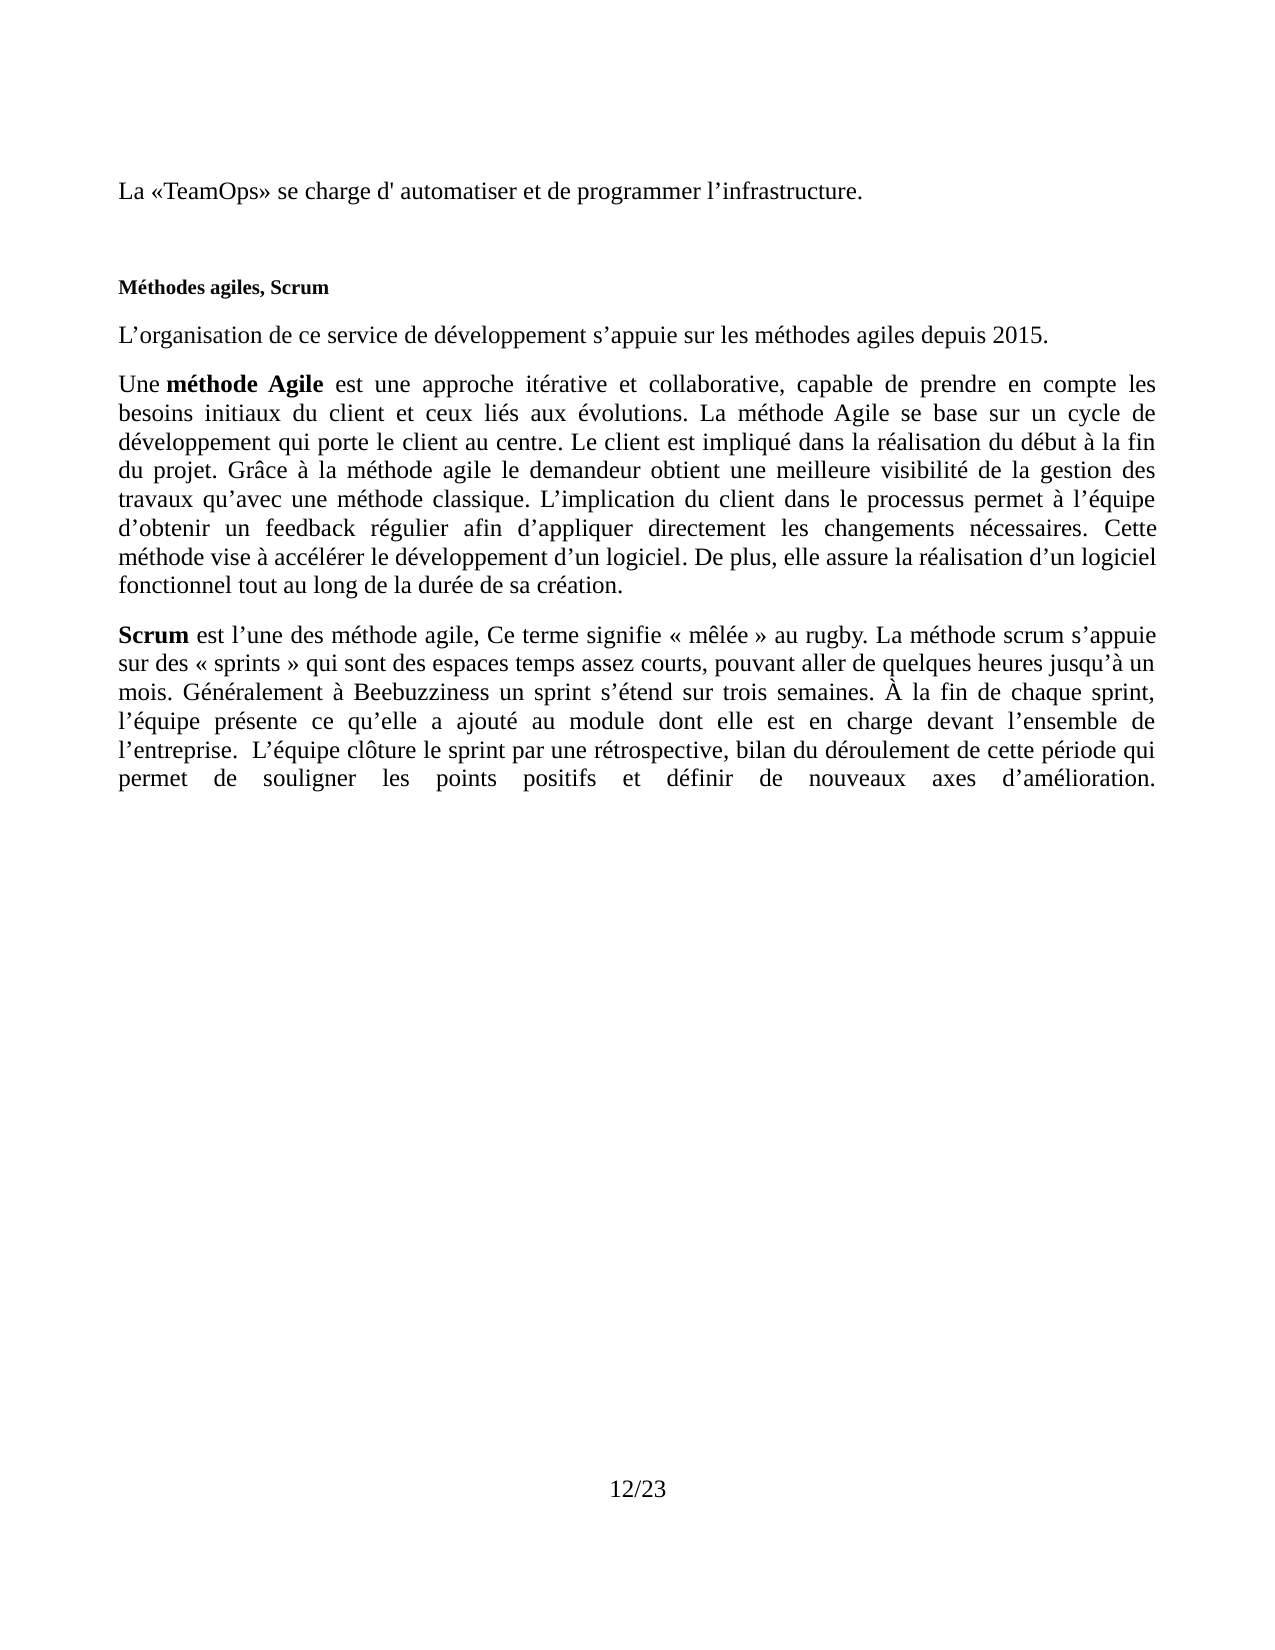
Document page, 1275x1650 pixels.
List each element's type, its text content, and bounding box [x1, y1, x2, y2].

text Méthodes agiles, Scrum [118, 275, 1157, 299]
text L’organisation de ce service de développement s’appuie sur les méthodes agiles depuis 2015. [118, 320, 1157, 348]
text Scrum est l’une des méthode agile, Ce terme signifie « mêlée » au rugby. La méthode scrum s’appuie sur des « sprints » qui sont des espaces temps assez courts, pouvant aller de quelques heures jusqu’à un mois. Généralement à Beebuzziness un sprint s’étend sur trois semaines. À la fin de chaque sprint, l’équipe présente ce qu’elle a ajouté au module dont elle est en charge devant l’ensemble de l’entreprise. L’équipe clôture le sprint par une rétrospective, bilan du déroulement de cette période qui permet de souligner les points positifs et définir de nouveaux axes d’amélioration. [118, 620, 1157, 821]
text La «TeamOps» se charge d' automatiser et de programmer l’infrastructure. [118, 176, 1157, 205]
text Une méthode Agile est une approche itérative et collaborative, capable de prendre en compte les besoins initiaux du client et ceux liés aux évolutions. La méthode Agile se base sur un cycle de développement qui porte le client au centre. Le client est impliqué dans la réalisation du début à la fin du projet. Grâce à la méthode agile le demandeur obtient une meilleure visibilité de la gestion des travaux qu’avec une méthode classique. L’implication du client dans le processus permet à l’équipe d’obtenir un feedback régulier afin d’appliquer directement les changements nécessaires. Cette méthode vise à accélérer le développement d’un logiciel. De plus, elle assure la réalisation d’un logiciel fonctionnel tout au long de la durée de sa création. [118, 369, 1157, 599]
